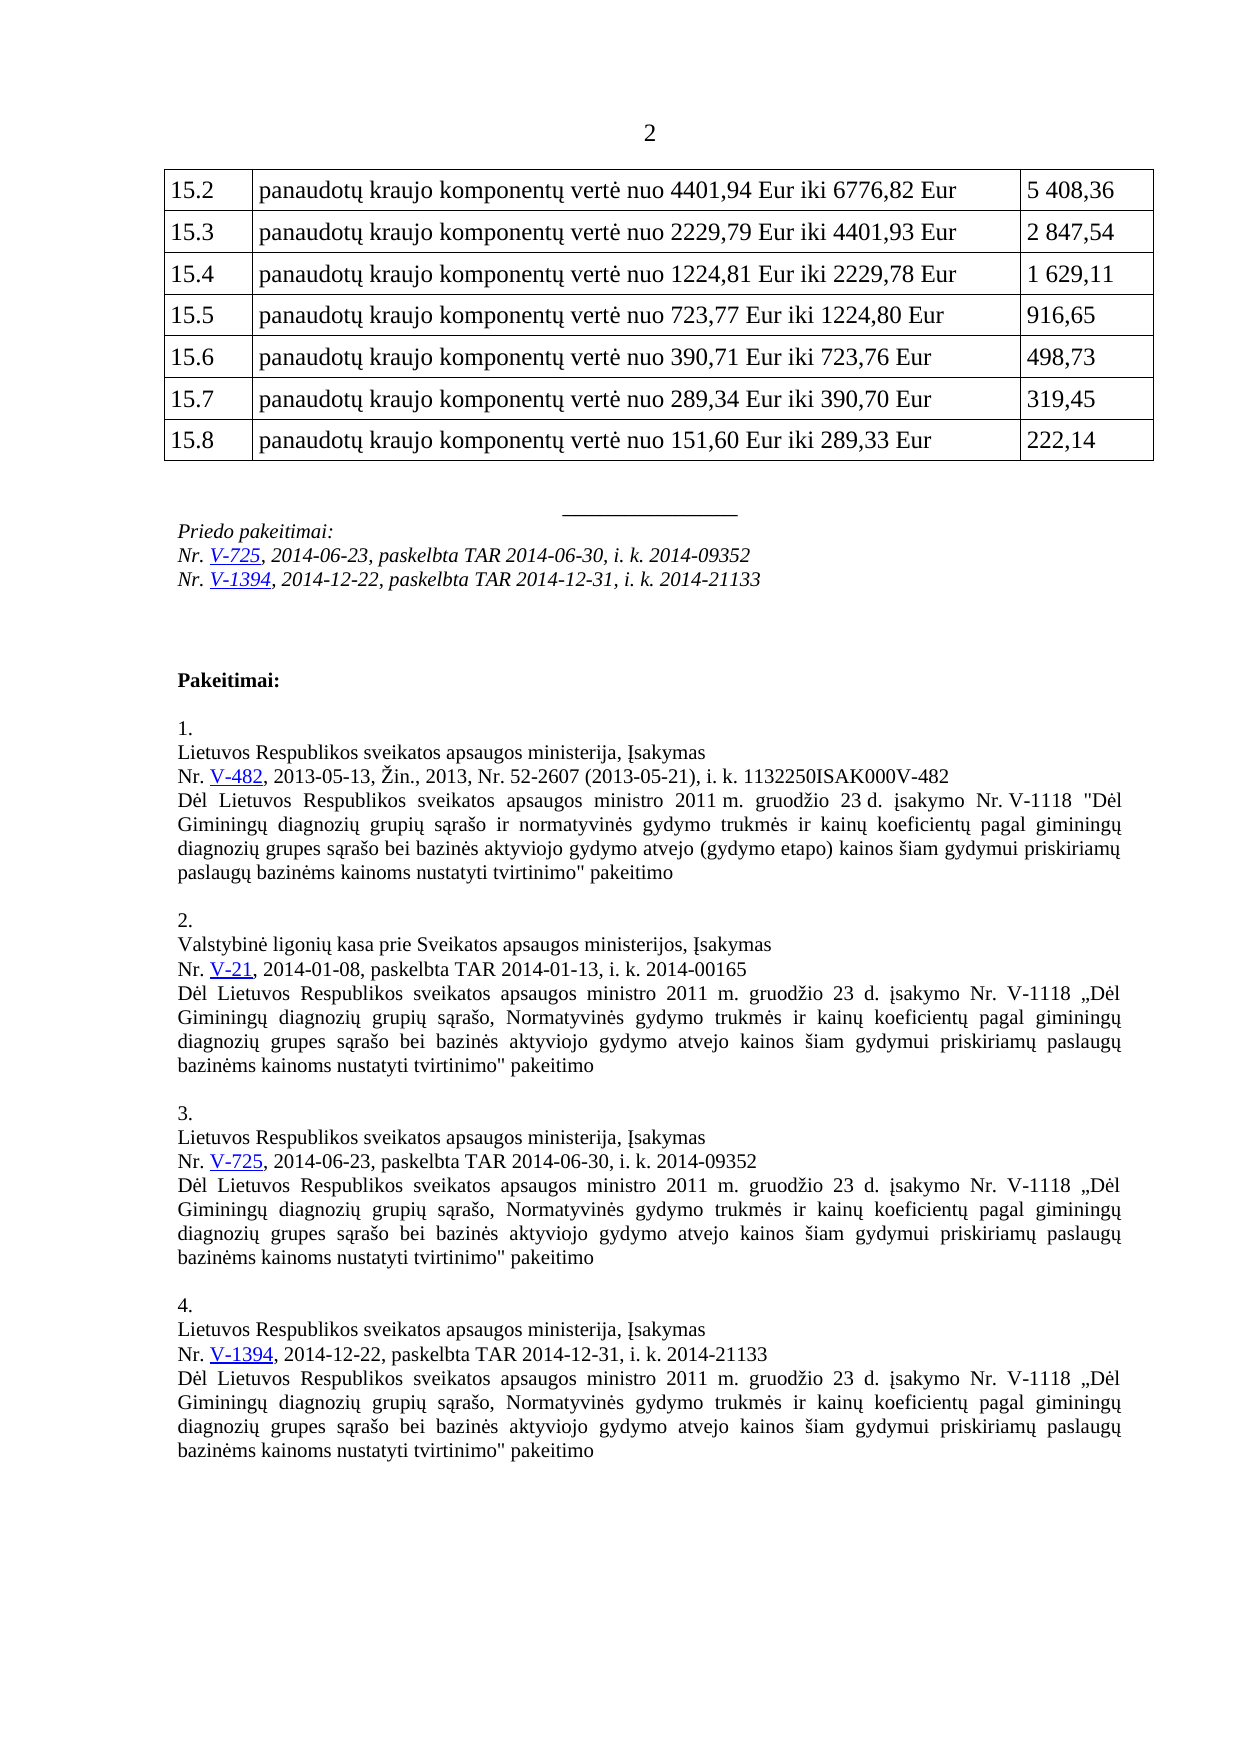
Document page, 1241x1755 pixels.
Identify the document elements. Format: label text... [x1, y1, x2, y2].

text Priedo pakeitimai: [177, 519, 1122, 543]
text Nr. V-21, 2014-01-08, paskelbta TAR 2014-01-13, i. k. 2014-00165 [177, 956, 1122, 981]
table_cell panaudotų kraujo komponentų vertė nuo 151,60 Eur iki 289,33 Eur [253, 420, 1020, 460]
text Valstybinė ligonių kasa prie Sveikatos apsaugos ministerijos, Įsakymas [177, 932, 1122, 956]
text Dėl Lietuvos Respublikos sveikatos apsaugos ministro 2011 m. gruodžio 23 d. įsakymo Nr. V-1118 „Dėl Giminingų diagnozių grupių sąrašo, Normatyvinės gydymo trukmės ir kainų koeficientų pagal giminingų diagnozių grupes sąrašo bei bazinės aktyviojo gydymo atvejo kainos šiam gydymui priskiriamų paslaugų bazinėms kainoms nustatyti tvirtinimo" pakeitimo [177, 1173, 1122, 1269]
table_cell 222,14 [1021, 420, 1153, 460]
table_cell 498,73 [1021, 336, 1153, 377]
table_cell 15.7 [165, 378, 252, 418]
table_cell panaudotų kraujo komponentų vertė nuo 1224,81 Eur iki 2229,78 Eur [253, 253, 1020, 293]
text Lietuvos Respublikos sveikatos apsaugos ministerija, Įsakymas [177, 740, 1122, 764]
table_cell 5 408,36 [1021, 170, 1153, 210]
text Pakeitimai: [177, 668, 1122, 692]
table_cell 916,65 [1021, 295, 1153, 335]
text Nr. V-1394, 2014-12-22, paskelbta TAR 2014-12-31, i. k. 2014-21133 [177, 1341, 1122, 1366]
text ______________ [177, 490, 1122, 519]
text 3. [177, 1101, 1122, 1125]
table_cell panaudotų kraujo komponentų vertė nuo 289,34 Eur iki 390,70 Eur [253, 378, 1020, 418]
text 1. [177, 716, 1122, 740]
table_cell 15.8 [165, 420, 252, 460]
table_cell 15.6 [165, 336, 252, 377]
text Nr. V-1394, 2014-12-22, paskelbta TAR 2014-12-31, i. k. 2014-21133 [177, 567, 1122, 591]
text 4. [177, 1293, 1122, 1317]
table_cell 2 847,54 [1021, 211, 1153, 252]
text Lietuvos Respublikos sveikatos apsaugos ministerija, Įsakymas [177, 1317, 1122, 1341]
text Lietuvos Respublikos sveikatos apsaugos ministerija, Įsakymas [177, 1125, 1122, 1149]
text 2. [177, 908, 1122, 932]
table_cell 1 629,11 [1021, 253, 1153, 293]
table_cell 15.2 [165, 170, 252, 210]
table_cell 319,45 [1021, 378, 1153, 418]
table_cell panaudotų kraujo komponentų vertė nuo 390,71 Eur iki 723,76 Eur [253, 336, 1020, 377]
text Nr. V-725, 2014-06-23, paskelbta TAR 2014-06-30, i. k. 2014-09352 [177, 1149, 1122, 1173]
table_cell 15.5 [165, 295, 252, 335]
table_cell 15.3 [165, 211, 252, 252]
table_cell panaudotų kraujo komponentų vertė nuo 723,77 Eur iki 1224,80 Eur [253, 295, 1020, 335]
table_cell panaudotų kraujo komponentų vertė nuo 4401,94 Eur iki 6776,82 Eur [253, 170, 1020, 210]
table_cell 15.4 [165, 253, 252, 293]
text Nr. V-725, 2014-06-23, paskelbta TAR 2014-06-30, i. k. 2014-09352 [177, 543, 1122, 567]
text Dėl Lietuvos Respublikos sveikatos apsaugos ministro 2011 m. gruodžio 23 d. įsakymo Nr. V-1118 „Dėl Giminingų diagnozių grupių sąrašo, Normatyvinės gydymo trukmės ir kainų koeficientų pagal giminingų diagnozių grupes sąrašo bei bazinės aktyviojo gydymo atvejo kainos šiam gydymui priskiriamų paslaugų bazinėms kainoms nustatyti tvirtinimo" pakeitimo [177, 1366, 1122, 1462]
text Dėl Lietuvos Respublikos sveikatos apsaugos ministro 2011 m. gruodžio 23 d. įsakymo Nr. V-1118 "Dėl Giminingų diagnozių grupių sąrašo ir normatyvinės gydymo trukmės ir kainų koeficientų pagal giminingų diagnozių grupes sąrašo bei bazinės aktyviojo gydymo atvejo (gydymo etapo) kainos šiam gydymui priskiriamų paslaugų bazinėms kainoms nustatyti tvirtinimo" pakeitimo [177, 788, 1122, 884]
text Dėl Lietuvos Respublikos sveikatos apsaugos ministro 2011 m. gruodžio 23 d. įsakymo Nr. V-1118 „Dėl Giminingų diagnozių grupių sąrašo, Normatyvinės gydymo trukmės ir kainų koeficientų pagal giminingų diagnozių grupes sąrašo bei bazinės aktyviojo gydymo atvejo kainos šiam gydymui priskiriamų paslaugų bazinėms kainoms nustatyti tvirtinimo" pakeitimo [177, 981, 1122, 1077]
table_cell panaudotų kraujo komponentų vertė nuo 2229,79 Eur iki 4401,93 Eur [253, 211, 1020, 252]
text Nr. V-482, 2013-05-13, Žin., 2013, Nr. 52-2607 (2013-05-21), i. k. 1132250ISAK000V-482 [177, 764, 1122, 788]
